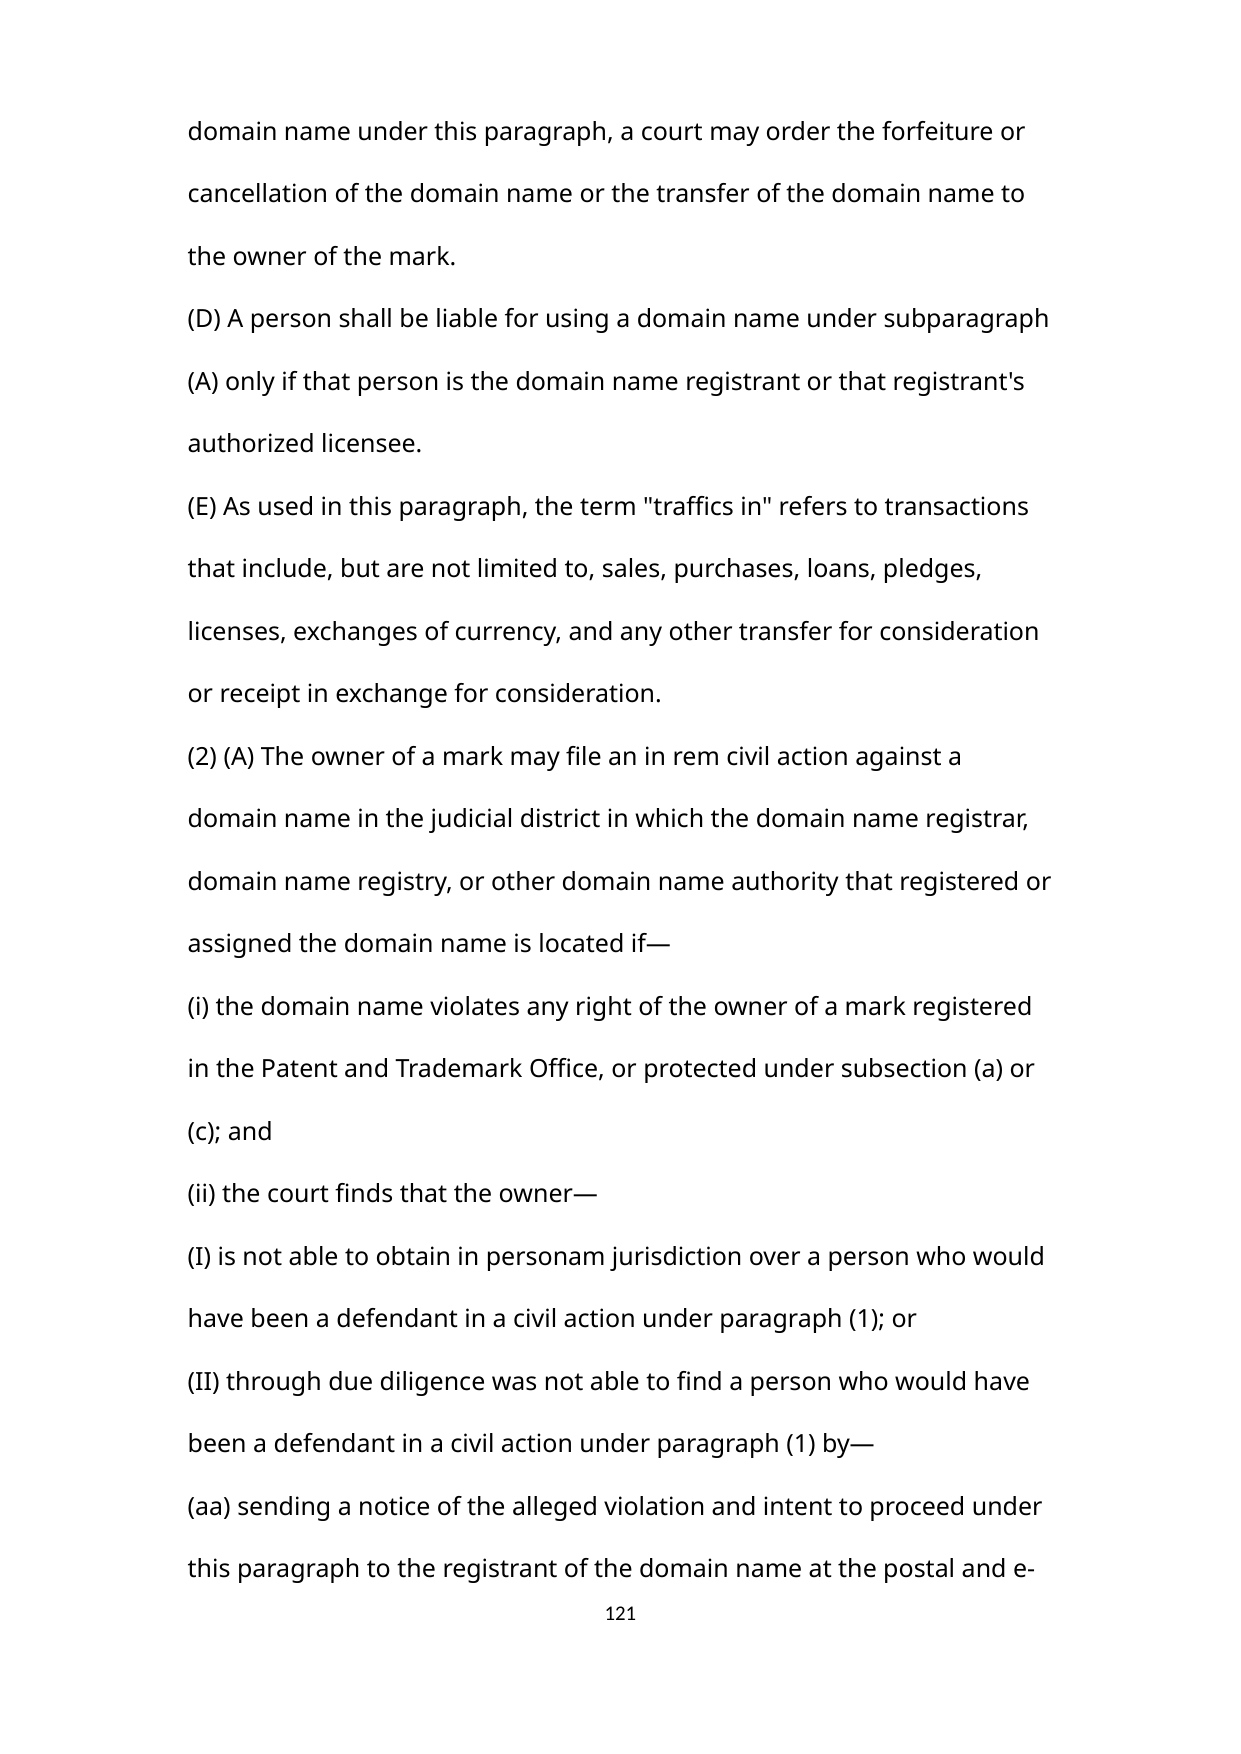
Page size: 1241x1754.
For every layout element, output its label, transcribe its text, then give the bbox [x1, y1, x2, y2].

text (I) is not able to obtain in personam jurisdiction over a person who would have been a defendant in a civil action under paragraph (1); or [187, 1214, 1053, 1339]
text (aa) sending a notice of the alleged violation and intent to proceed under this paragraph to the registrant of the domain name at the postal and e- [187, 1464, 1053, 1589]
text (i) the domain name violates any right of the owner of a mark registered in the Patent and Trademark Office, or protected under subsection (a) or (c); and [187, 964, 1053, 1151]
text (2) (A) The owner of a mark may file an in rem civil action against a domain name in the judicial district in which the domain name registrar, domain name registry, or other domain name authority that registered or assigned the domain name is located if— [187, 714, 1053, 964]
text (ii) the court finds that the owner— [187, 1151, 1053, 1214]
text domain name under this paragraph, a court may order the forfeiture or cancellation of the domain name or the transfer of the domain name to the owner of the mark. [187, 89, 1053, 276]
text (D) A person shall be liable for using a domain name under subparagraph (A) only if that person is the domain name registrant or that registrant's authorized licensee. [187, 276, 1053, 464]
text (II) through due diligence was not able to find a person who would have been a defendant in a civil action under paragraph (1) by— [187, 1339, 1053, 1464]
text (E) As used in this paragraph, the term "traffics in" refers to transactions that include, but are not limited to, sales, purchases, loans, pledges, licenses, exchanges of currency, and any other transfer for consideration or receipt in exchange for consideration. [187, 464, 1053, 714]
